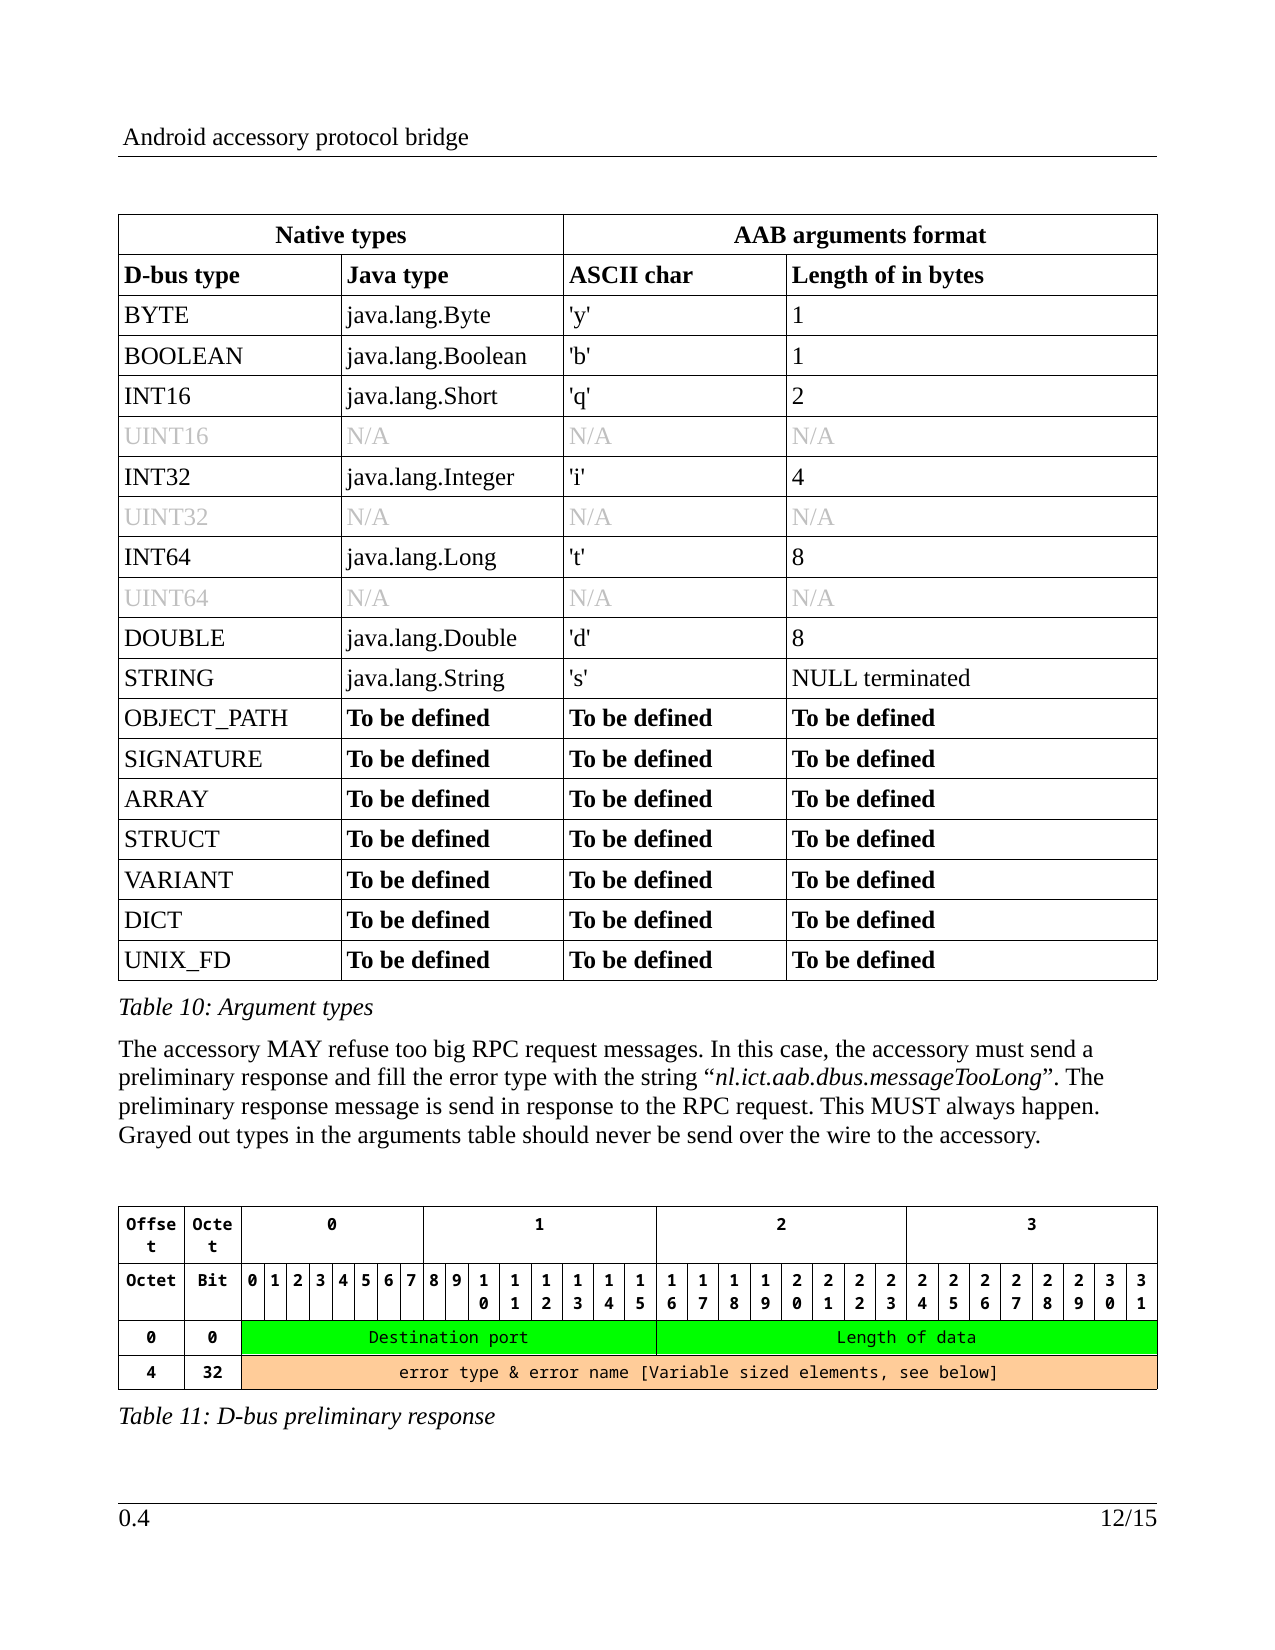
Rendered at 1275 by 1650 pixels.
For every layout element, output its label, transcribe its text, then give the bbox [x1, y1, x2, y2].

table_cell 4 [787, 457, 1157, 496]
table_cell To be defined [787, 820, 1157, 859]
table_cell To be defined [342, 739, 563, 778]
table_cell 'b' [564, 336, 786, 375]
table_cell 4 [333, 1264, 354, 1320]
table_header Octet [185, 1207, 241, 1263]
table_cell 15 [625, 1264, 656, 1320]
table_cell 22 [845, 1264, 875, 1320]
table_cell UNIX_FD [119, 941, 341, 980]
table_cell BOOLEAN [119, 336, 341, 375]
table_cell 24 [907, 1264, 938, 1320]
table_cell 26 [970, 1264, 1000, 1320]
text Table 11: D-bus preliminary response [118, 1401, 1157, 1430]
table_cell To be defined [787, 779, 1157, 819]
table_cell Length of in bytes [787, 255, 1157, 294]
table_cell 'd' [564, 618, 786, 657]
table_cell 18 [719, 1264, 750, 1320]
table_cell 30 [1095, 1264, 1126, 1320]
table_cell ASCII char [564, 255, 786, 294]
text The accessory MAY refuse too big RPC request messages. In this case, the accessory must send a preliminary response and fill the error type with the string “nl.ict.aab.dbus.messageTooLong”. The preliminary response message is send in response to the RPC request. This MUST always happen. Grayed out types in the arguments table should never be send over the wire to the accessory. [118, 1034, 1157, 1149]
table_cell 't' [564, 537, 786, 577]
table_cell To be defined [342, 900, 563, 939]
table_cell 28 [1033, 1264, 1063, 1320]
table_cell 20 [782, 1264, 812, 1320]
table_cell 1 [787, 336, 1157, 375]
table_cell INT16 [119, 376, 341, 416]
table_cell To be defined [342, 820, 563, 859]
table_cell VARIANT [119, 860, 341, 899]
table_cell DICT [119, 900, 341, 939]
table_cell Destination port [242, 1321, 656, 1354]
table_cell 'q' [564, 376, 786, 416]
table_cell N/A [787, 497, 1157, 536]
table_cell 8 [424, 1264, 445, 1320]
table_cell 0 [119, 1321, 184, 1354]
table_cell 25 [939, 1264, 969, 1320]
table_cell java.lang.Boolean [342, 336, 563, 375]
table_cell To be defined [342, 941, 563, 980]
table_cell To be defined [564, 900, 786, 939]
table_cell 8 [787, 537, 1157, 577]
table_cell N/A [564, 417, 786, 456]
table_cell 'i' [564, 457, 786, 496]
table_cell N/A [564, 497, 786, 536]
table_cell To be defined [342, 699, 563, 738]
table_cell 9 [446, 1264, 468, 1320]
table_cell 0 [242, 1264, 264, 1320]
table_cell 19 [751, 1264, 781, 1320]
table_cell 6 [378, 1264, 400, 1320]
table_cell N/A [342, 497, 563, 536]
table_cell 31 [1127, 1264, 1157, 1320]
table_cell OBJECT_PATH [119, 699, 341, 738]
table_cell To be defined [564, 941, 786, 980]
table_cell INT64 [119, 537, 341, 577]
table_cell To be defined [564, 820, 786, 859]
table_cell java.lang.Short [342, 376, 563, 416]
table_cell STRUCT [119, 820, 341, 859]
table_cell 'y' [564, 296, 786, 335]
table_header Native types [119, 215, 563, 254]
table_cell 1 [787, 296, 1157, 335]
table_cell 17 [688, 1264, 718, 1320]
table_cell N/A [342, 417, 563, 456]
table_cell 12 [532, 1264, 562, 1320]
table_cell ARRAY [119, 779, 341, 819]
table_cell To be defined [564, 779, 786, 819]
table_cell 8 [787, 618, 1157, 657]
text Table 10: Argument types [118, 992, 1157, 1021]
table_cell Length of data [657, 1321, 1157, 1354]
table_cell BYTE [119, 296, 341, 335]
table_cell 3 [310, 1264, 332, 1320]
table_header 1 [424, 1207, 656, 1263]
table_cell 13 [563, 1264, 593, 1320]
table_cell 0 [185, 1321, 241, 1354]
table_cell To be defined [564, 739, 786, 778]
table_cell N/A [787, 578, 1157, 617]
table_cell 23 [876, 1264, 906, 1320]
table_cell java.lang.Integer [342, 457, 563, 496]
table_cell N/A [564, 578, 786, 617]
table_cell java.lang.Double [342, 618, 563, 657]
table_header 0 [242, 1207, 423, 1263]
table_cell UINT16 [119, 417, 341, 456]
table_cell D-bus type [119, 255, 341, 294]
table_cell 2 [787, 376, 1157, 416]
table_cell 4 [119, 1356, 184, 1389]
table_cell 27 [1001, 1264, 1032, 1320]
table_cell 2 [287, 1264, 309, 1320]
table_header Offset [119, 1207, 184, 1263]
table_cell 5 [355, 1264, 377, 1320]
table_cell 7 [401, 1264, 423, 1320]
table_cell SIGNATURE [119, 739, 341, 778]
table_cell 32 [185, 1356, 241, 1389]
table_cell To be defined [564, 699, 786, 738]
table_cell java.lang.String [342, 659, 563, 698]
table_cell Octet [119, 1264, 184, 1320]
table_cell INT32 [119, 457, 341, 496]
table_cell 21 [813, 1264, 844, 1320]
table_cell 's' [564, 659, 786, 698]
table_cell java.lang.Long [342, 537, 563, 577]
table_cell To be defined [787, 941, 1157, 980]
table_cell 29 [1064, 1264, 1094, 1320]
table_header AAB arguments format [564, 215, 1157, 254]
table_cell N/A [787, 417, 1157, 456]
table_header 3 [907, 1207, 1157, 1263]
table_cell DOUBLE [119, 618, 341, 657]
table_cell To be defined [342, 779, 563, 819]
table_cell Bit [185, 1264, 241, 1320]
table_cell 1 [265, 1264, 286, 1320]
table_cell java.lang.Byte [342, 296, 563, 335]
table_cell 10 [469, 1264, 499, 1320]
table_cell To be defined [787, 739, 1157, 778]
table_cell To be defined [564, 860, 786, 899]
table_cell Java type [342, 255, 563, 294]
table_header 2 [657, 1207, 906, 1263]
table_cell UINT32 [119, 497, 341, 536]
table_cell 16 [657, 1264, 687, 1320]
table_cell STRING [119, 659, 341, 698]
table_cell To be defined [342, 860, 563, 899]
table_cell To be defined [787, 860, 1157, 899]
table_cell 11 [500, 1264, 531, 1320]
table_cell error type & error name [Variable sized elements, see below] [242, 1356, 1157, 1389]
table_cell To be defined [787, 699, 1157, 738]
table_cell To be defined [787, 900, 1157, 939]
table_cell N/A [342, 578, 563, 617]
table_cell 14 [594, 1264, 624, 1320]
table_cell UINT64 [119, 578, 341, 617]
table_cell NULL terminated [787, 659, 1157, 698]
